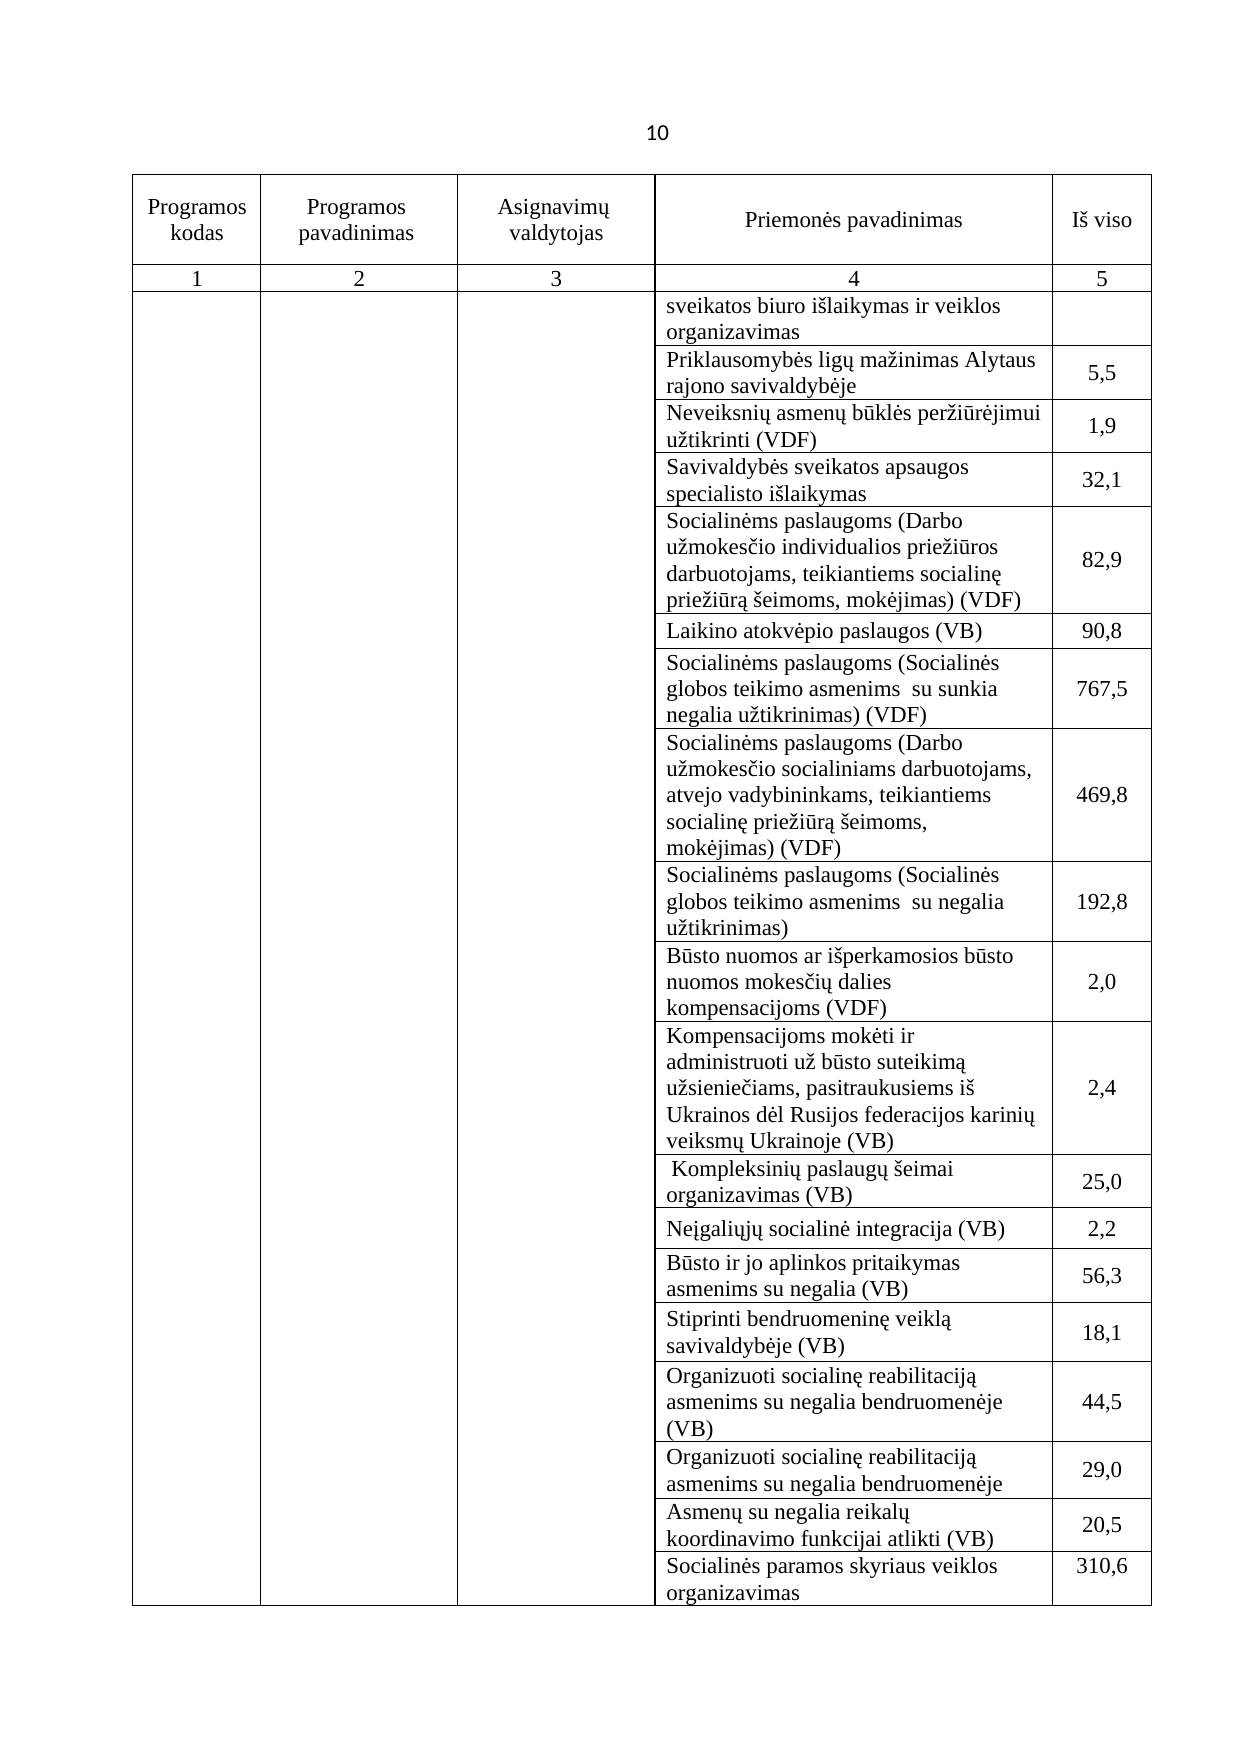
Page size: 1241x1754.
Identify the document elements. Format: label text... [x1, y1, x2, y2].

table_cell Stiprinti bendruomeninę veiklą savivaldybėje (VB) [656, 1303, 1052, 1361]
table_cell 1 [133, 265, 260, 291]
table_cell Socialinėms paslaugoms (Darbo užmokesčio individualios priežiūros darbuotojams, teikiantiems socialinę priežiūrą šeimoms, mokėjimas) (VDF) [656, 507, 1052, 612]
table_cell 90,8 [1053, 614, 1151, 648]
table_cell Neveiksnių asmenų būklės peržiūrėjimui užtikrinti (VDF) [656, 400, 1052, 452]
table_cell Priklausomybės ligų mažinimas Alytaus rajono savivaldybėje [656, 346, 1052, 398]
table_cell 20,5 [1053, 1499, 1151, 1551]
table_cell 18,1 [1053, 1303, 1151, 1361]
table_cell Neįgaliųjų socialinė integracija (VB) [656, 1208, 1052, 1248]
table_cell Organizuoti socialinę reabilitaciją asmenims su negalia bendruomenėje [656, 1442, 1052, 1497]
table_cell 44,5 [1053, 1362, 1151, 1441]
table_header Iš viso [1053, 175, 1151, 263]
table_cell 5 [1053, 265, 1151, 291]
table_cell Laikino atokvėpio paslaugos (VB) [656, 614, 1052, 648]
table_cell 2 [261, 265, 457, 291]
table_cell 1,9 [1053, 400, 1151, 452]
table_cell Socialinėms paslaugoms (Socialinės globos teikimo asmenims su negalia užtikrinimas) [656, 862, 1052, 941]
table_cell Kompleksinių paslaugų šeimai organizavimas (VB) [656, 1155, 1052, 1207]
table_cell [133, 292, 260, 1605]
table_cell [1053, 292, 1151, 345]
table_cell 32,1 [1053, 453, 1151, 506]
table_cell 2,0 [1053, 942, 1151, 1021]
table_cell 3 [458, 265, 654, 291]
table_cell Organizuoti socialinę reabilitaciją asmenims su negalia bendruomenėje (VB) [656, 1362, 1052, 1441]
table_cell 56,3 [1053, 1249, 1151, 1302]
table_cell 2,2 [1053, 1208, 1151, 1248]
table_cell 25,0 [1053, 1155, 1151, 1207]
table_cell Socialinėms paslaugoms (Darbo užmokesčio socialiniams darbuotojams, atvejo vadybininkams, teikiantiems socialinę priežiūrą šeimoms, mokėjimas) (VDF) [656, 729, 1052, 861]
table_cell 4 [656, 265, 1052, 291]
table_cell 192,8 [1053, 862, 1151, 941]
table_header Asignavimų valdytojas [458, 175, 654, 263]
table_cell Asmenų su negalia reikalų koordinavimo funkcijai atlikti (VB) [656, 1499, 1052, 1551]
table_cell 2,4 [1053, 1022, 1151, 1153]
table_cell Socialinėms paslaugoms (Socialinės globos teikimo asmenims su sunkia negalia užtikrinimas) (VDF) [656, 649, 1052, 728]
table_cell sveikatos biuro išlaikymas ir veiklos organizavimas [656, 292, 1052, 345]
table_cell 767,5 [1053, 649, 1151, 728]
table_cell [458, 292, 654, 1605]
table_cell Kompensacijoms mokėti ir administruoti už būsto suteikimą užsieniečiams, pasitraukusiems iš Ukrainos dėl Rusijos federacijos karinių veiksmų Ukrainoje (VB) [656, 1022, 1052, 1153]
table_cell 469,8 [1053, 729, 1151, 861]
table_header Programos kodas [133, 175, 260, 263]
table_cell [261, 292, 457, 1605]
table_cell 5,5 [1053, 346, 1151, 398]
table_cell 82,9 [1053, 507, 1151, 612]
table_cell Būsto ir jo aplinkos pritaikymas asmenims su negalia (VB) [656, 1249, 1052, 1302]
table_header Programos pavadinimas [261, 175, 457, 263]
table_cell 310,6 [1053, 1552, 1151, 1605]
table_cell Savivaldybės sveikatos apsaugos specialisto išlaikymas [656, 453, 1052, 506]
table_cell 29,0 [1053, 1442, 1151, 1497]
table_header Priemonės pavadinimas [656, 175, 1052, 263]
table_cell Būsto nuomos ar išperkamosios būsto nuomos mokesčių dalies kompensacijoms (VDF) [656, 942, 1052, 1021]
table_cell Socialinės paramos skyriaus veiklos organizavimas [656, 1552, 1052, 1605]
